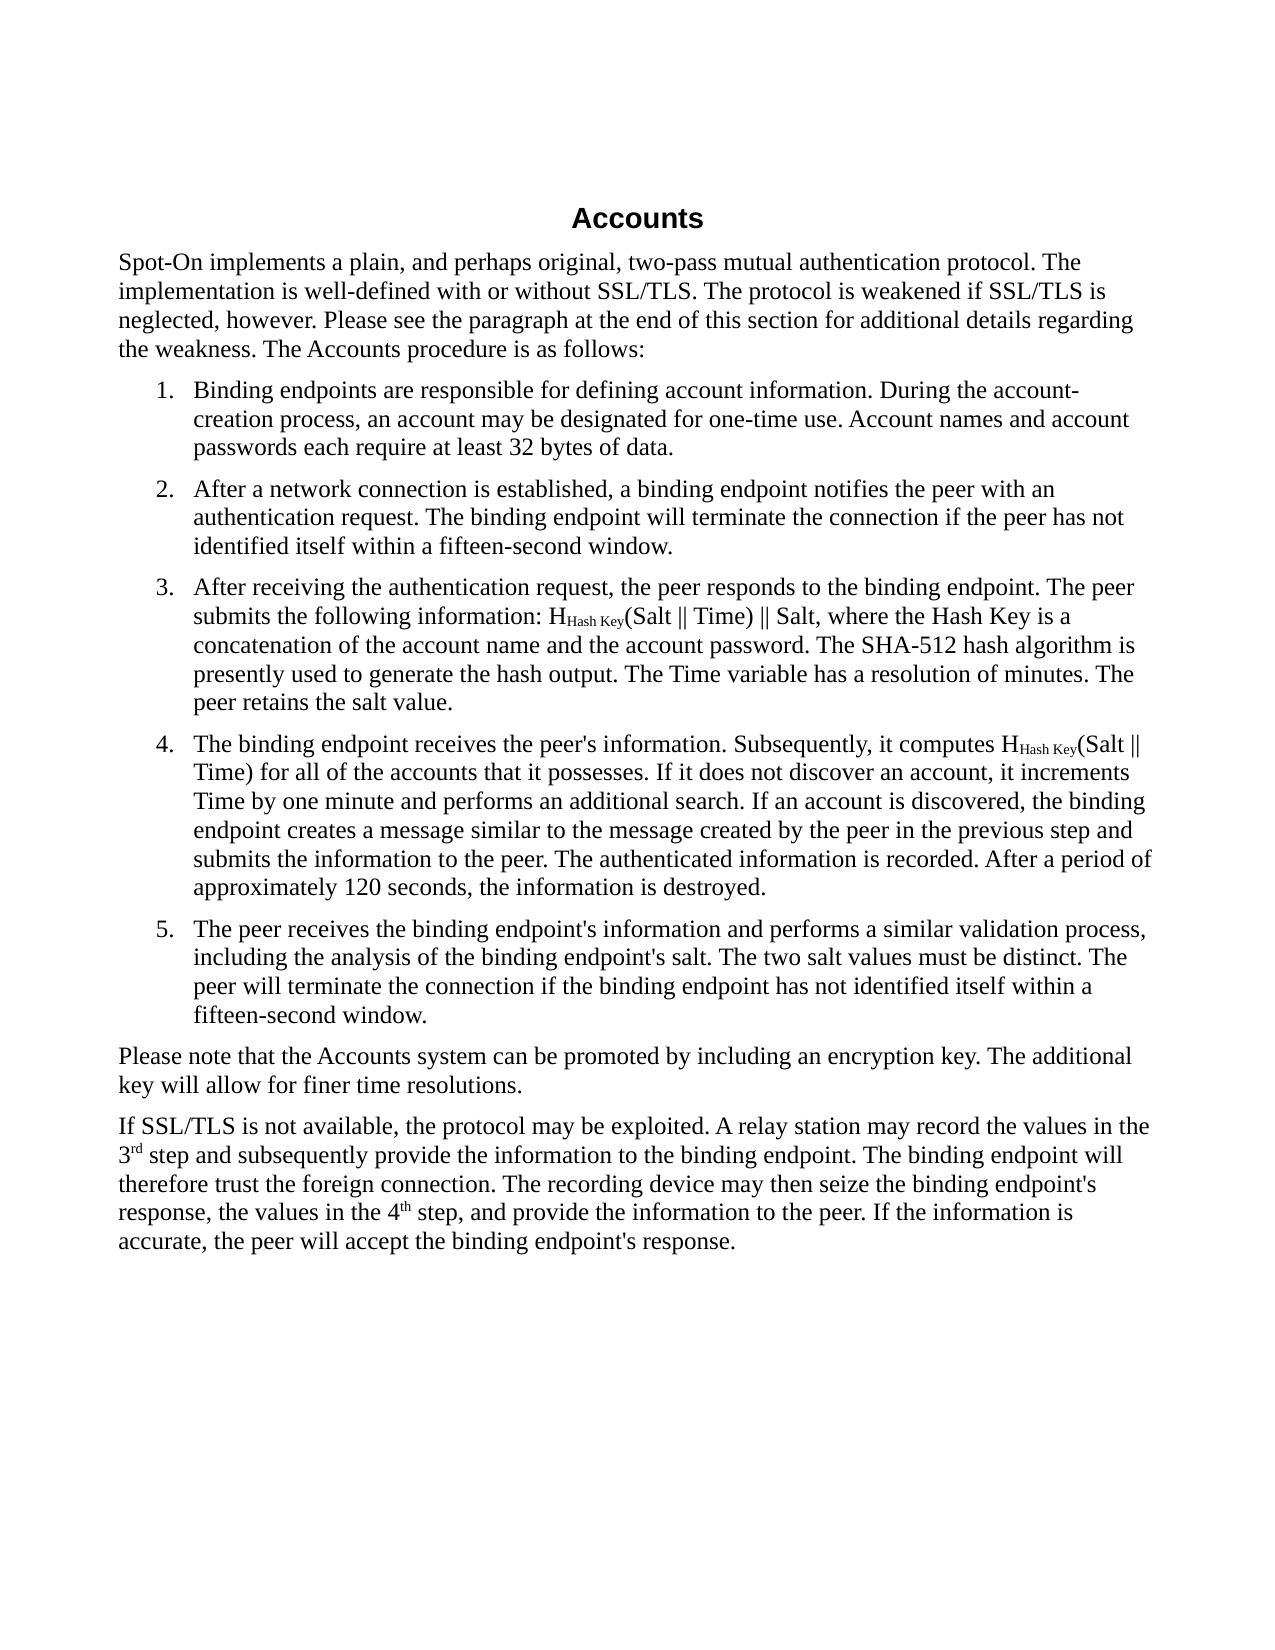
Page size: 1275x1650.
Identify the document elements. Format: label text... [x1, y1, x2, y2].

text Spot-On implements a plain, and perhaps original, two-pass mutual authentication protocol. The implementation is well-defined with or without SSL/TLS. The protocol is weakened if SSL/TLS is neglected, however. Please see the paragraph at the end of this section for additional details regarding the weakness. The Accounts procedure is as follows: [118, 247, 1157, 362]
text If SSL/TLS is not available, the protocol may be exploited. A relay station may record the values in the 3rd step and subsequently provide the information to the binding endpoint. The binding endpoint will therefore trust the foreign connection. The recording device may then seize the binding endpoint's response, the values in the 4th step, and provide the information to the peer. If the information is accurate, the peer will accept the binding endpoint's response. [118, 1111, 1157, 1255]
list After receiving the authentication request, the peer responds to the binding endpoint. The peer submits the following information: HHash Key(Salt || Time) || Salt, where the Hash Key is a concatenation of the account name and the account password. The SHA-512 hash algorithm is presently used to generate the hash output. The Time variable has a resolution of minutes. The peer retains the salt value. [156, 572, 1157, 716]
list The peer receives the binding endpoint's information and performs a similar validation process, including the analysis of the binding endpoint's salt. The two salt values must be distinct. The peer will terminate the connection if the binding endpoint has not identified itself within a fifteen-second window. [156, 914, 1157, 1029]
list Binding endpoints are responsible for defining account information. During the account-creation process, an account may be designated for one-time use. Account names and account passwords each require at least 32 bytes of data. [156, 375, 1157, 461]
list The binding endpoint receives the peer's information. Subsequently, it computes HHash Key(Salt || Time) for all of the accounts that it possesses. If it does not discover an account, it increments Time by one minute and performs an additional search. If an account is discovered, the binding endpoint creates a message similar to the message created by the peer in the previous step and submits the information to the peer. The authenticated information is recorded. After a period of approximately 120 seconds, the information is destroyed. [156, 729, 1157, 901]
subtitle Accounts [118, 201, 1157, 235]
text Please note that the Accounts system can be promoted by including an encryption key. The additional key will allow for finer time resolutions. [118, 1041, 1157, 1099]
list After a network connection is established, a binding endpoint notifies the peer with an authentication request. The binding endpoint will terminate the connection if the peer has not identified itself within a fifteen-second window. [156, 474, 1157, 560]
